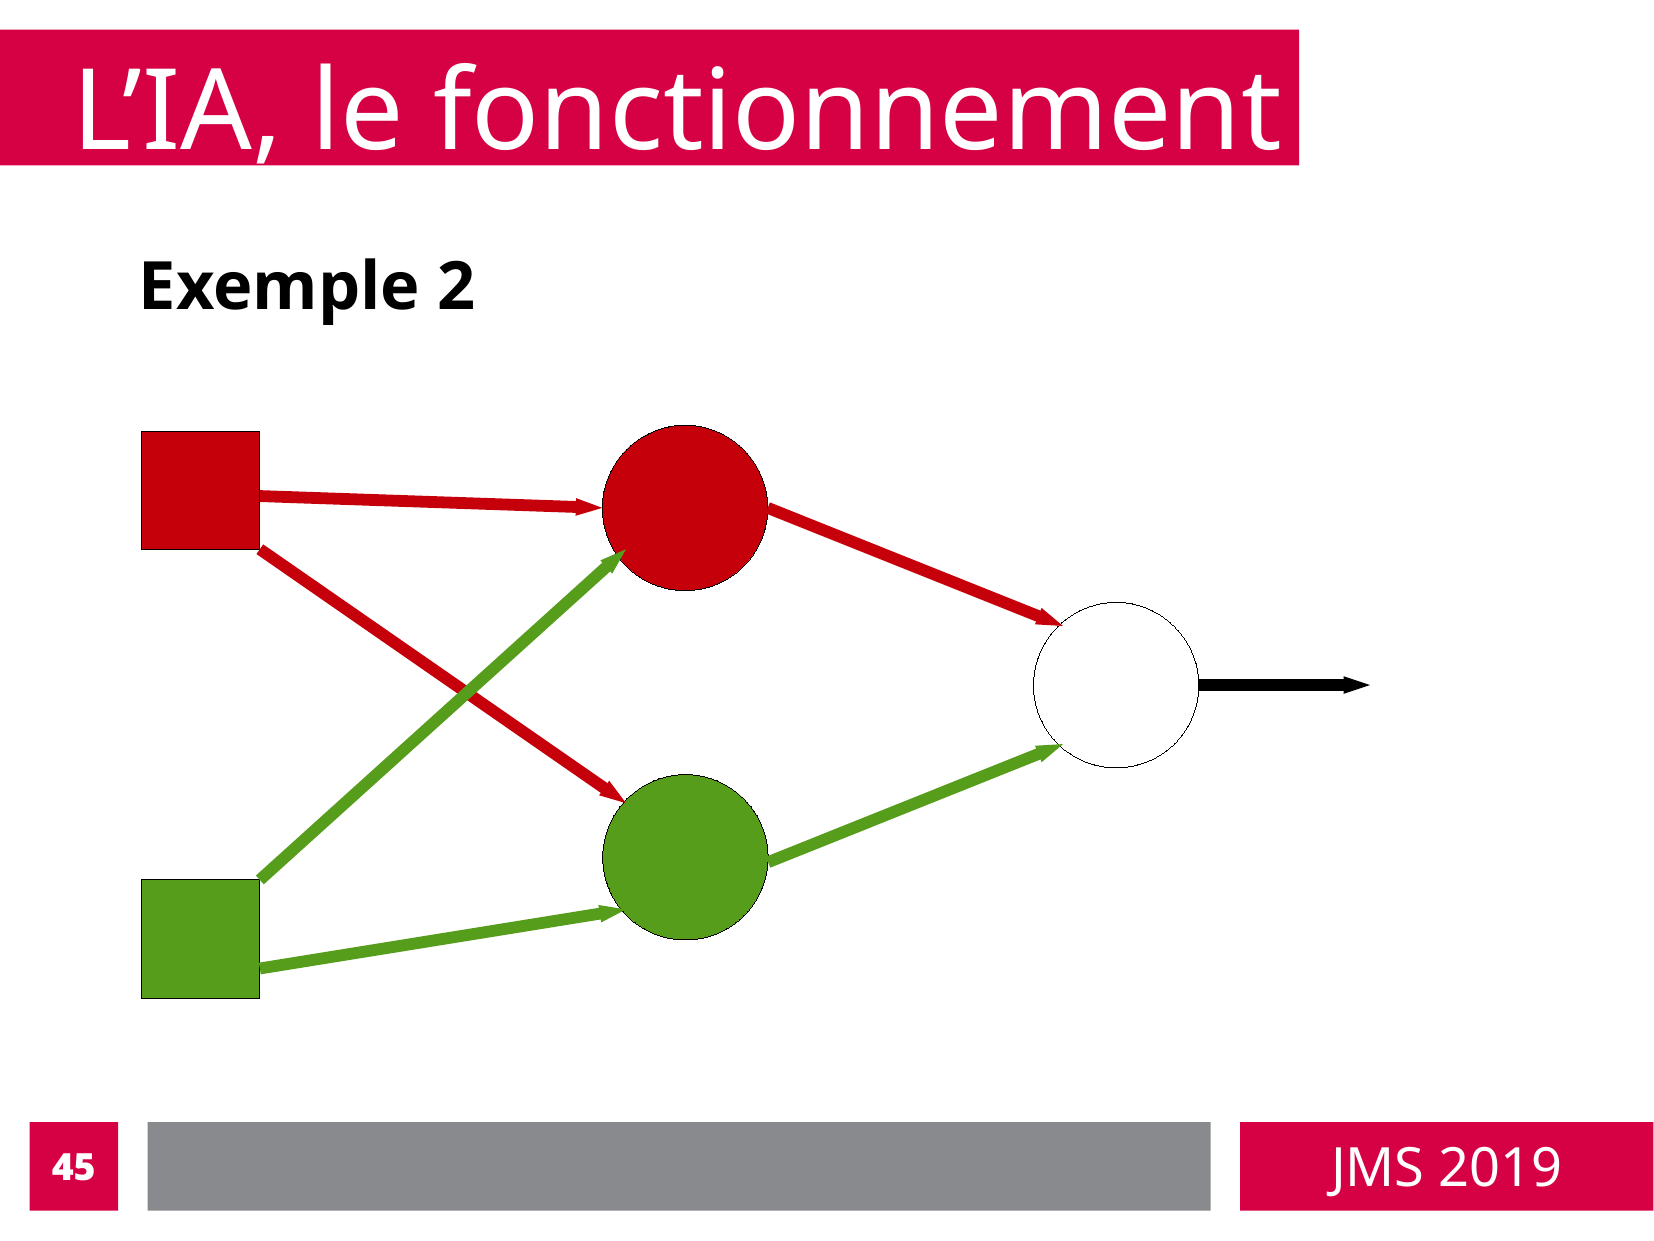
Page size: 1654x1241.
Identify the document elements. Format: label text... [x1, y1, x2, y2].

text_box [602, 774, 769, 940]
text_box [141, 879, 260, 999]
text_box [1033, 602, 1199, 768]
text_box [602, 425, 768, 591]
text_box Exemple 2 [0, 237, 615, 330]
title L’IA, le fonctionnement [0, 29, 1371, 178]
text_box [141, 431, 260, 550]
